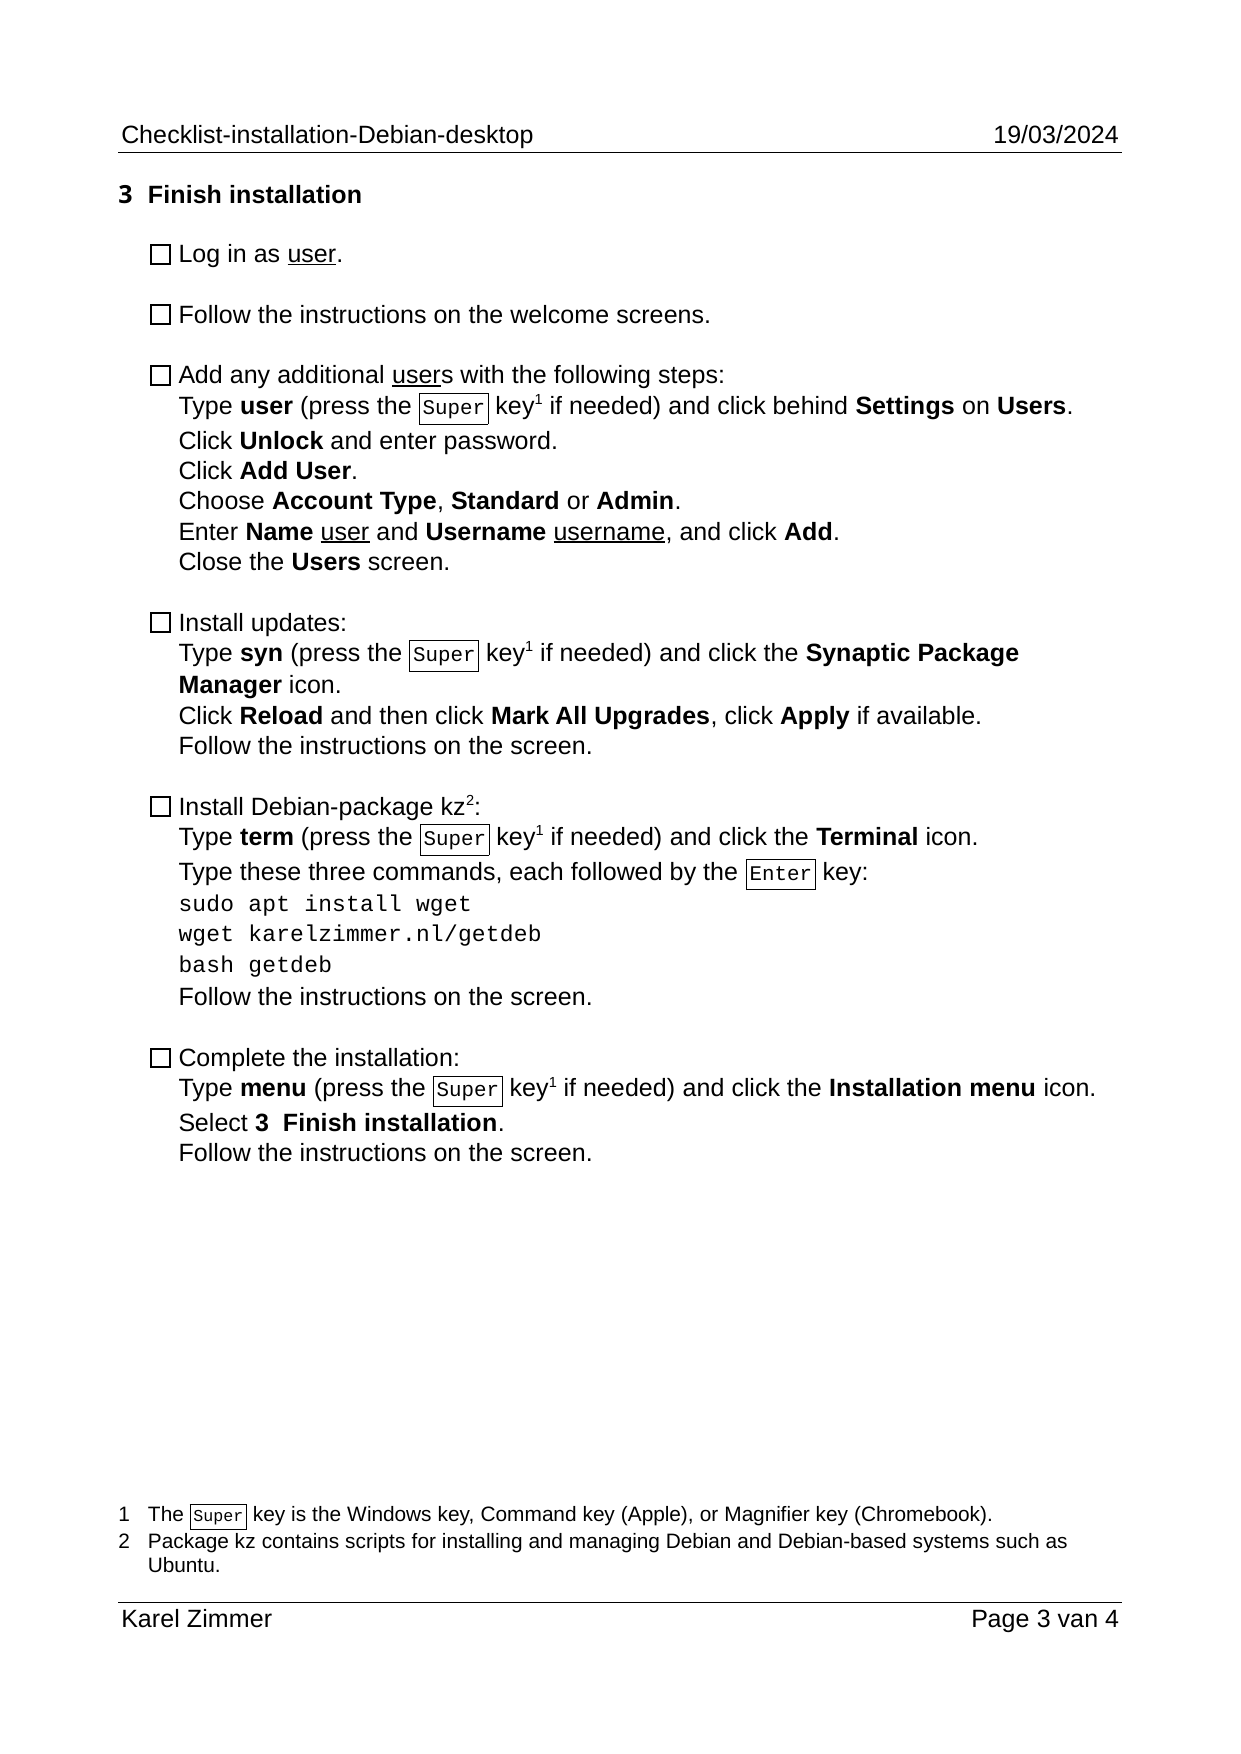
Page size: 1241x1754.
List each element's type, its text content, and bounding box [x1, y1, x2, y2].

table_cell [142, 425, 177, 456]
table_cell Type user (press the Super key if needed) and click behind Settings on Users. [177, 391, 1122, 425]
table_cell [118, 891, 142, 922]
table_cell [177, 330, 1122, 360]
table_cell [118, 791, 142, 822]
table_cell [142, 577, 177, 607]
table_cell [142, 891, 177, 922]
table_cell Complete the installation: [177, 1043, 1122, 1073]
table_cell Install Debian-package kz: [177, 791, 1122, 822]
table_cell Install updates: [177, 607, 1122, 638]
table_cell [142, 269, 177, 300]
table_cell [142, 516, 177, 547]
table_cell Follow the instructions on the welcome screens. [177, 300, 1122, 330]
table_cell bash getdeb [177, 952, 1122, 982]
table_cell [118, 731, 142, 761]
table_cell Close the Users screen. [177, 547, 1122, 577]
table_cell [142, 456, 177, 486]
table_cell [118, 1108, 142, 1138]
table_cell Follow the instructions on the screen. [177, 1138, 1122, 1168]
table_cell [118, 1013, 142, 1043]
table_cell Type these three commands, each followed by the Enter key: [177, 856, 1122, 891]
table_cell [142, 300, 177, 330]
table_cell [118, 425, 142, 456]
table_cell Select 3 Finish installation. [177, 1108, 1122, 1138]
table_cell Click Add User. [177, 456, 1122, 486]
list Finish installation [118, 177, 1122, 211]
table_cell [118, 638, 142, 700]
table_header [118, 239, 142, 269]
table_cell [142, 761, 177, 791]
table_cell Click Unlock and enter password. [177, 425, 1122, 456]
table_cell [118, 577, 142, 607]
table_cell [142, 486, 177, 516]
table_cell [142, 391, 177, 425]
table_cell [142, 638, 177, 700]
table_cell [177, 269, 1122, 300]
table_cell Type term (press the Super key1 if needed) and click the Terminal icon. [177, 822, 1122, 856]
table_cell [142, 1138, 177, 1168]
table_cell [118, 1073, 142, 1108]
table_cell [177, 577, 1122, 607]
table_cell [142, 856, 177, 891]
table_cell Follow the instructions on the screen. [177, 982, 1122, 1012]
table_cell [118, 952, 142, 982]
table_cell [118, 330, 142, 360]
table_cell [118, 360, 142, 391]
table_cell Click Reload and then click Mark All Upgrades, click Apply if available. [177, 700, 1122, 731]
table_cell [142, 791, 177, 822]
table_cell [118, 547, 142, 577]
table_cell [142, 330, 177, 360]
table_cell [118, 982, 142, 1012]
table_cell [142, 607, 177, 638]
table_cell [118, 269, 142, 300]
table_cell [118, 922, 142, 952]
table_cell [118, 486, 142, 516]
table_cell [142, 1073, 177, 1108]
table_cell [142, 1013, 177, 1043]
table_cell Choose Account Type, Standard or Admin. [177, 486, 1122, 516]
table_cell [118, 856, 142, 891]
table_cell [142, 360, 177, 391]
table_cell [118, 607, 142, 638]
table_cell [118, 300, 142, 330]
table_cell [118, 516, 142, 547]
table_cell [118, 1138, 142, 1168]
table_cell [142, 922, 177, 952]
table_cell [118, 391, 142, 425]
table_cell [177, 1013, 1122, 1043]
table_cell Type menu (press the Super key1 if needed) and click the Installation menu icon. [177, 1073, 1122, 1108]
table_cell [118, 700, 142, 731]
table_cell [142, 822, 177, 856]
table_cell [142, 982, 177, 1012]
table_cell [142, 547, 177, 577]
table_header [142, 239, 177, 269]
table_cell [142, 1043, 177, 1073]
table_cell [118, 822, 142, 856]
table_cell [118, 761, 142, 791]
table_cell [142, 952, 177, 982]
table_cell Add any additional users with the following steps: [177, 360, 1122, 391]
table_cell [177, 761, 1122, 791]
table_header Log in as USER. [177, 239, 1122, 269]
table_cell [142, 700, 177, 731]
table_cell Follow the instructions on the screen. [177, 731, 1122, 761]
table_cell Type syn (press the Super key1 if needed) and click the Synaptic Package Manager icon. [177, 638, 1122, 700]
table_cell Enter Name user and Username username, and click Add. [177, 516, 1122, 547]
table_cell [118, 1043, 142, 1073]
table_cell wget karelzimmer.nl/getdeb [177, 922, 1122, 952]
table_cell [118, 456, 142, 486]
table_cell [142, 731, 177, 761]
table_cell sudo apt install wget [177, 891, 1122, 922]
table_cell [142, 1108, 177, 1138]
